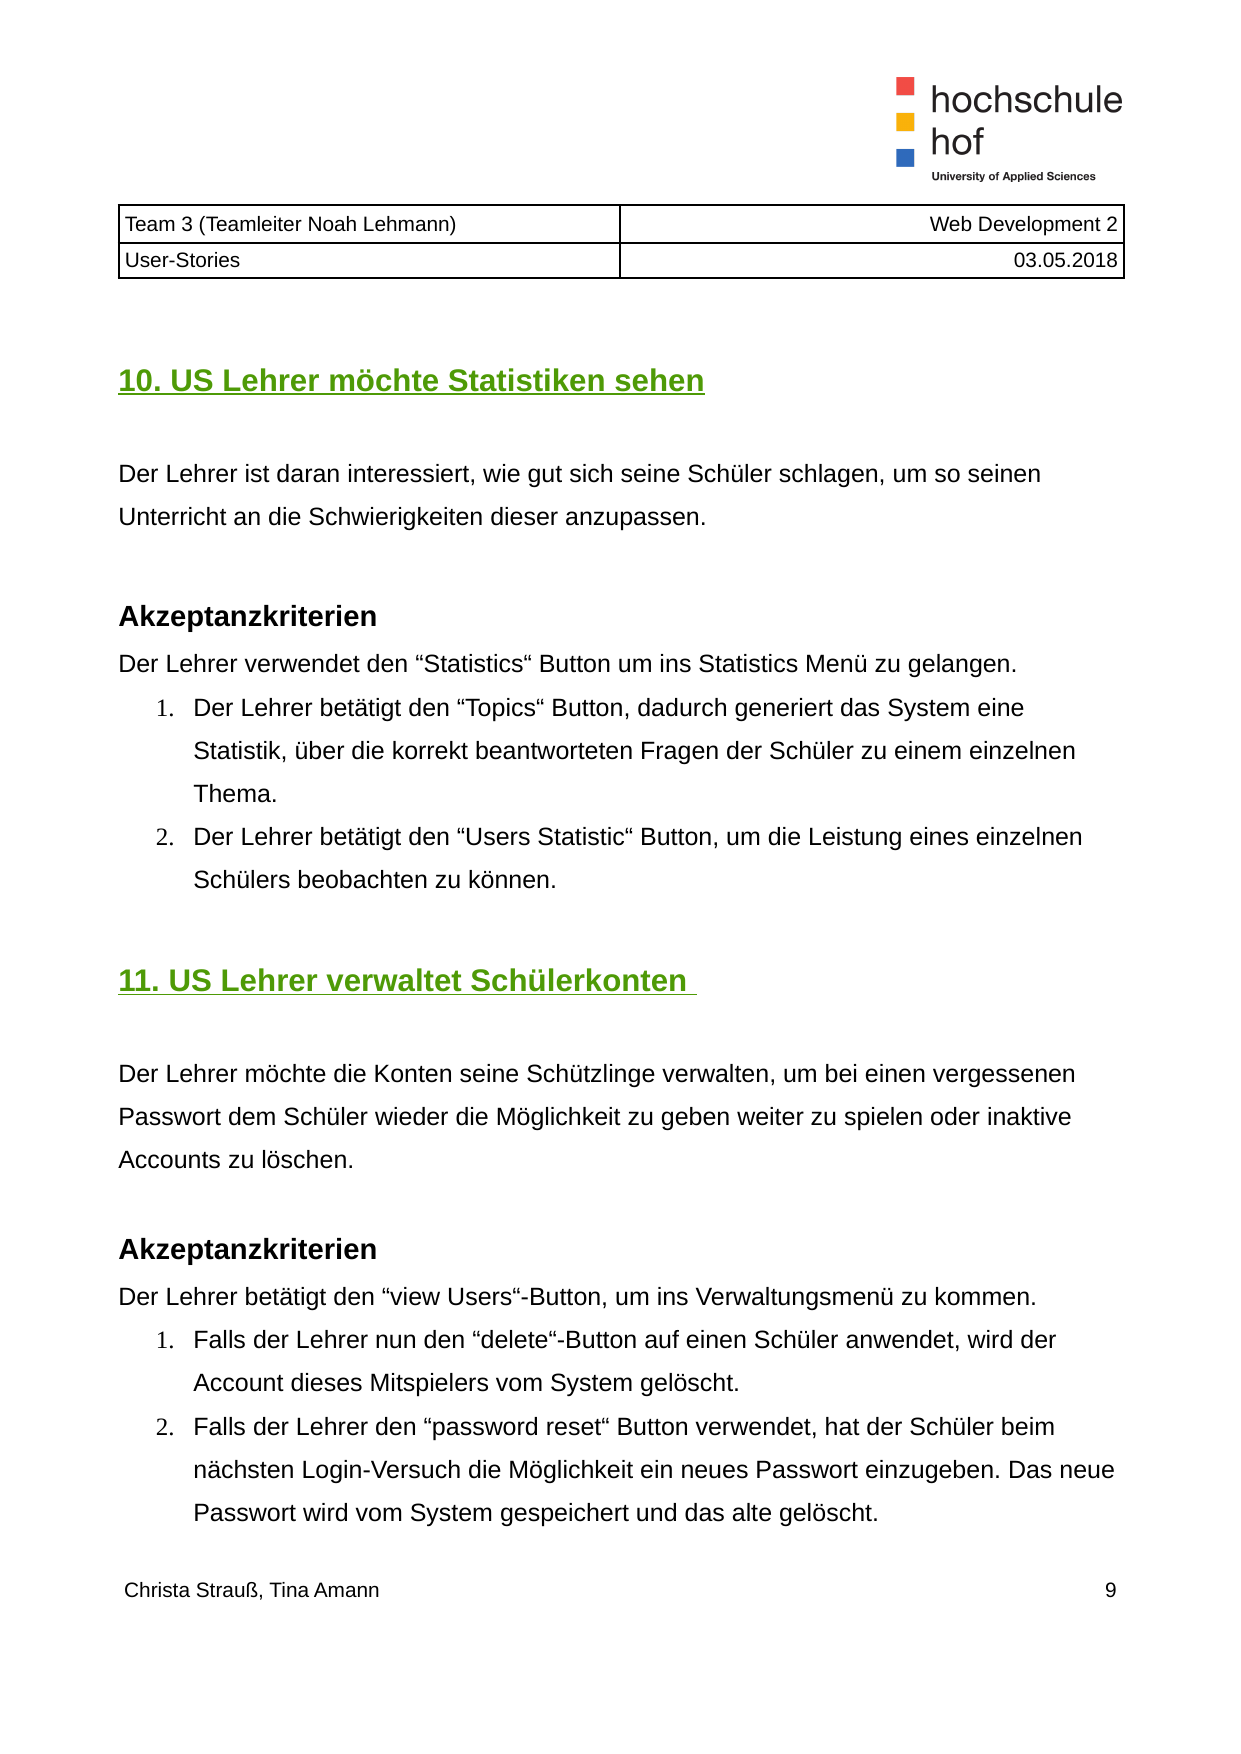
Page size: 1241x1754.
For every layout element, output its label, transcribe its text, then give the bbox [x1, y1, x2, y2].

picture [896, 77, 1122, 182]
text 10. US Lehrer möchte Statistiken sehen [118, 362, 1122, 398]
text Der Lehrer betätigt den “view Users“-Button, um ins Verwaltungsmenü zu kommen. [118, 1282, 1122, 1311]
list Der Lehrer betätigt den “Topics“ Button, dadurch generiert das System eine Statistik, über die korrekt beantworteten Fragen der Schüler zu einem einzelnen Thema. [156, 692, 1122, 808]
text 11. US Lehrer verwaltet Schülerkonten [118, 962, 1122, 998]
text Akzeptanzkriterien [118, 599, 1122, 633]
list Falls der Lehrer nun den “delete“-Button auf einen Schüler anwendet, wird der Account dieses Mitspielers vom System gelöscht. [156, 1325, 1122, 1397]
text Akzeptanzkriterien [118, 1232, 1122, 1265]
list Falls der Lehrer den “password reset“ Button verwendet, hat der Schüler beim nächsten Login-Versuch die Möglichkeit ein neues Passwort einzugeben. Das neue Passwort wird vom System gespeichert und das alte gelöscht. [156, 1411, 1122, 1527]
text Der Lehrer verwendet den “Statistics“ Button um ins Statistics Menü zu gelangen. [118, 649, 1122, 678]
text Der Lehrer ist daran interessiert, wie gut sich seine Schüler schlagen, um so seinen Unterricht an die Schwierigkeiten dieser anzupassen. [118, 459, 1122, 531]
text Der Lehrer möchte die Konten seine Schützlinge verwalten, um bei einen vergessenen Passwort dem Schüler wieder die Möglichkeit zu geben weiter zu spielen oder inaktive Accounts zu löschen. [118, 1059, 1122, 1174]
list Der Lehrer betätigt den “Users Statistic“ Button, um die Leistung eines einzelnen Schülers beobachten zu können. [156, 822, 1122, 894]
